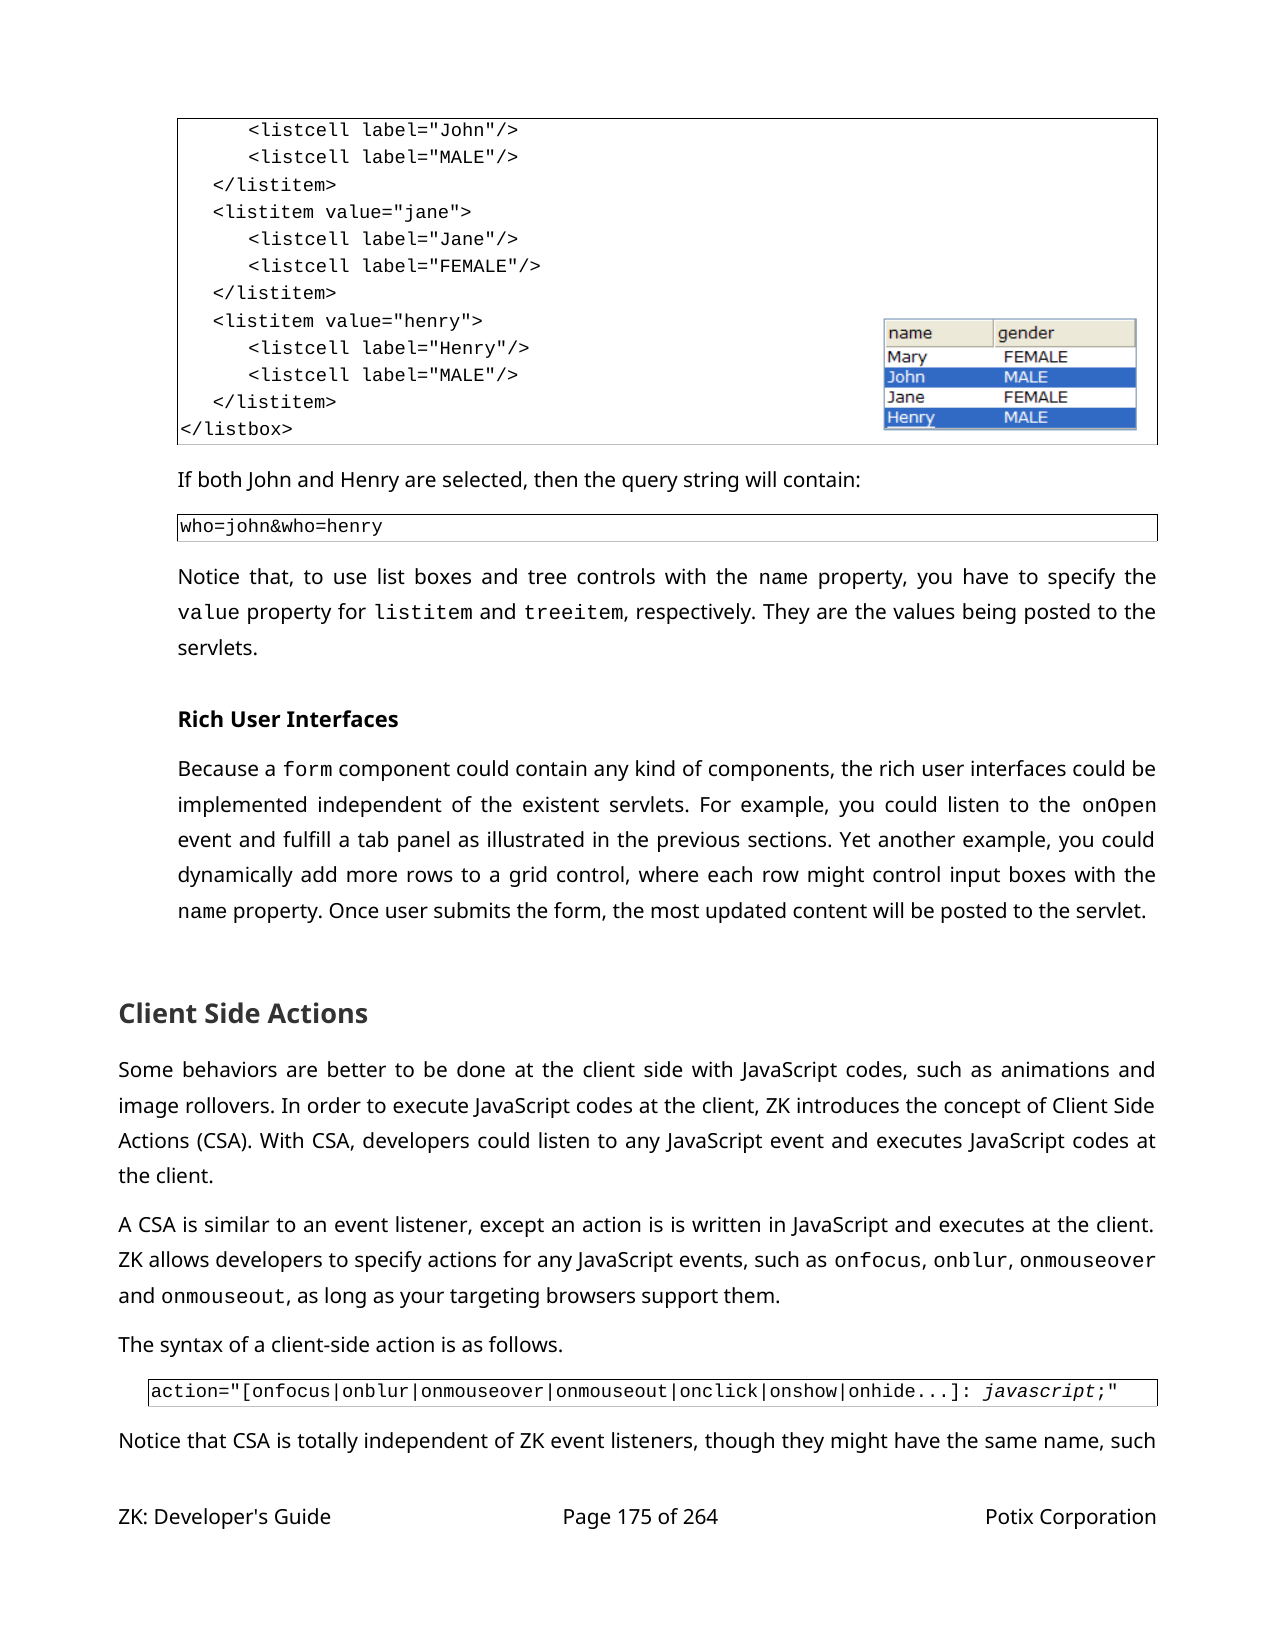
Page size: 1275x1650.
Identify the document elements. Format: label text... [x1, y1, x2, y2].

text Notice that, to use list boxes and tree controls with the name property, you have to specify the value property for listitem and treeitem, respectively. They are the values being posted to the servlets. [177, 562, 1157, 661]
text Notice that CSA is totally independent of ZK event listeners, though they might have the same name, such [118, 1427, 1157, 1455]
text <listcell label="John"/> [178, 119, 1157, 142]
subtitle Client Side Actions [118, 995, 1157, 1032]
text Because a form component could contain any kind of components, the rich user interfaces could be implemented independent of the existent servlets. For example, you could listen to the onOpen event and fulfill a tab panel as illustrated in the previous sections. Yet another example, you could dynamically add more rows to a grid control, where each row might control input boxes with the name property. Once user submits the form, the most updated content will be posted to the servlet. [177, 754, 1157, 924]
text </listitem> [178, 172, 1157, 197]
text <listitem value="jane"> [178, 200, 1157, 224]
text </listitem> [178, 281, 1157, 306]
text <listcell label="Henry"/> [178, 336, 880, 360]
text <listcell label="MALE"/> [178, 363, 880, 387]
text <listitem value="henry"> [178, 308, 1157, 333]
picture [880, 316, 1142, 433]
text The syntax of a client-side action is as follows. [118, 1330, 1157, 1358]
text who=john&who=henry [178, 515, 1157, 541]
text If both John and Henry are selected, then the query string will contain: [177, 465, 1157, 493]
text Some behaviors are better to be done at the client side with JavaScript codes, such as animations and image rollovers. In order to execute JavaScript codes at the client, ZK introduces the concept of Client Side Actions (CSA). With CSA, developers could listen to any JavaScript event and executes JavaScript codes at the client. [118, 1056, 1157, 1189]
text <listcell label="FEMALE"/> [178, 254, 1157, 278]
text </listbox> [178, 417, 1157, 444]
text <listcell label="MALE"/> [178, 145, 1157, 169]
text [1142, 390, 1157, 414]
subtitle Rich User Interfaces [177, 704, 1157, 734]
text A CSA is similar to an event listener, except an action is is written in JavaScript and executes at the client. ZK allows developers to specify actions for any JavaScript events, such as onfocus, onblur, onmouseover and onmouseout, as long as your targeting browsers support them. [118, 1210, 1157, 1309]
text <listcell label="Jane"/> [178, 227, 1157, 251]
text </listitem> [178, 390, 880, 414]
text action="[onfocus|onblur|onmouseover|onmouseout|onclick|onshow|onhide...]: javascript;" [149, 1380, 1157, 1406]
